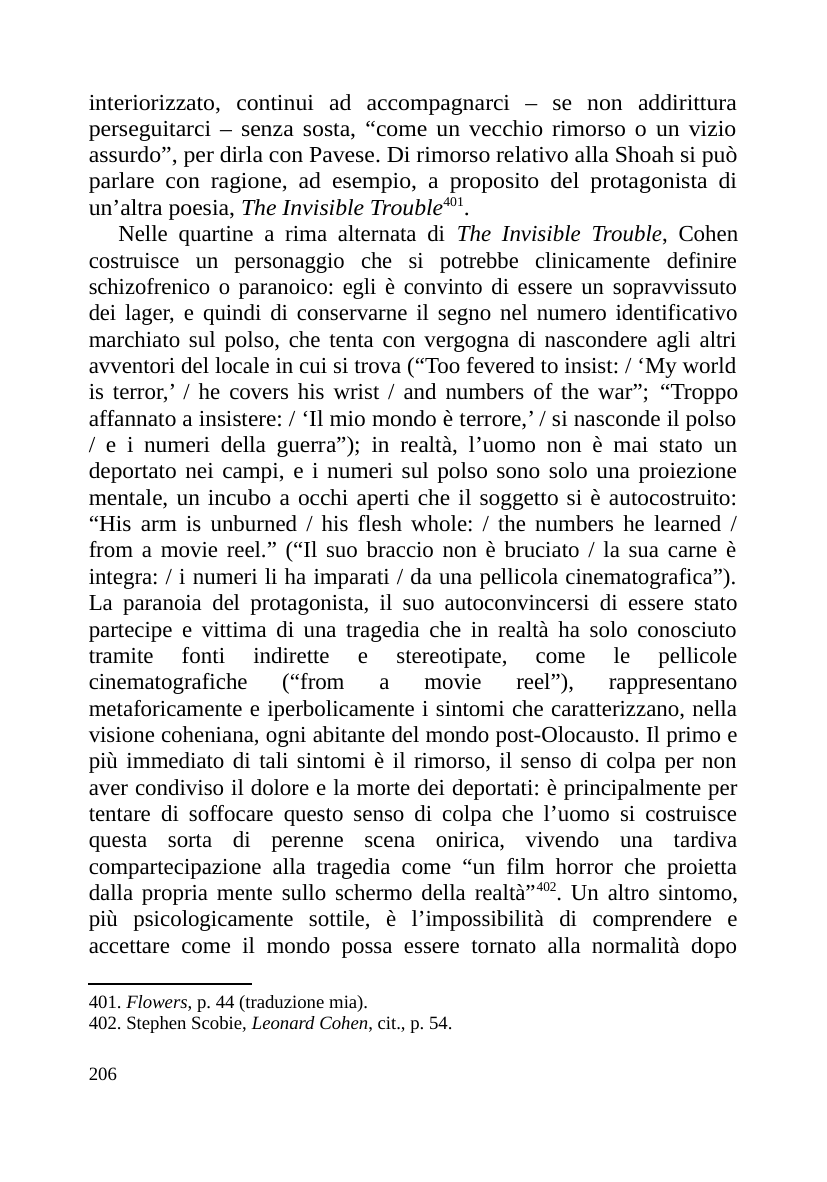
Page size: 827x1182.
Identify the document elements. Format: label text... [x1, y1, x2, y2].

text Stephen Scobie, Leonard Cohen, cit., p. 54. [88, 1012, 738, 1034]
text Flowers, p. 44 (traduzione mia). [88, 991, 738, 1012]
text interiorizzato, continui ad accompagnarci – se non addirittura perseguitarci – senza sosta, “come un vecchio rimorso o un vizio assurdo”, per dirla con Pavese. Di rimorso relativo alla Shoah si può parlare con ragione, ad esempio, a proposito del protagonista di un’altra poesia, The Invisible Trouble. [88, 88, 738, 220]
text Nelle quartine a rima alternata di The Invisible Trouble, Cohen costruisce un personaggio che si potrebbe clinicamente definire schizofrenico o paranoico: egli è convinto di essere un sopravvissuto dei lager, e quindi di conservarne il segno nel numero identificativo marchiato sul polso, che tenta con vergogna di nascondere agli altri avventori del locale in cui si trova (“Too fevered to insist: / ‘My world is terror,’ / he covers his wrist / and numbers of the war”; “Troppo affannato a insistere: / ‘Il mio mondo è terrore,’ / si nasconde il polso / e i numeri della guerra”); in realtà, l’uomo non è mai stato un deportato nei campi, e i numeri sul polso sono solo una proiezione mentale, un incubo a occhi aperti che il soggetto si è autocostruito: “His arm is unburned / his flesh whole: / the numbers he learned / from a movie reel.” (“Il suo braccio non è bruciato / la sua carne è integra: / i numeri li ha imparati / da una pellicola cinematografica”). La paranoia del protagonista, il suo autoconvincersi di essere stato partecipe e vittima di una tragedia che in realtà ha solo conosciuto tramite fonti indirette e stereotipate, come le pellicole cinematografiche (“from a movie reel”), rappresentano metaforicamente e iperbolicamente i sintomi che caratterizzano, nella visione coheniana, ogni abitante del mondo post-Olocausto. Il primo e più immediato di tali sintomi è il rimorso, il senso di colpa per non aver condiviso il dolore e la morte dei deportati: è principalmente per tentare di soffocare questo senso di colpa che l’uomo si costruisce questa sorta di perenne scena onirica, vivendo una tardiva compartecipazione alla tragedia come “un film horror che proietta dalla propria mente sullo schermo della realtà”. Un altro sintomo, più psicologicamente sottile, è l’impossibilità di comprendere e accettare come il mondo possa essere tornato alla normalità dopo [88, 220, 738, 958]
